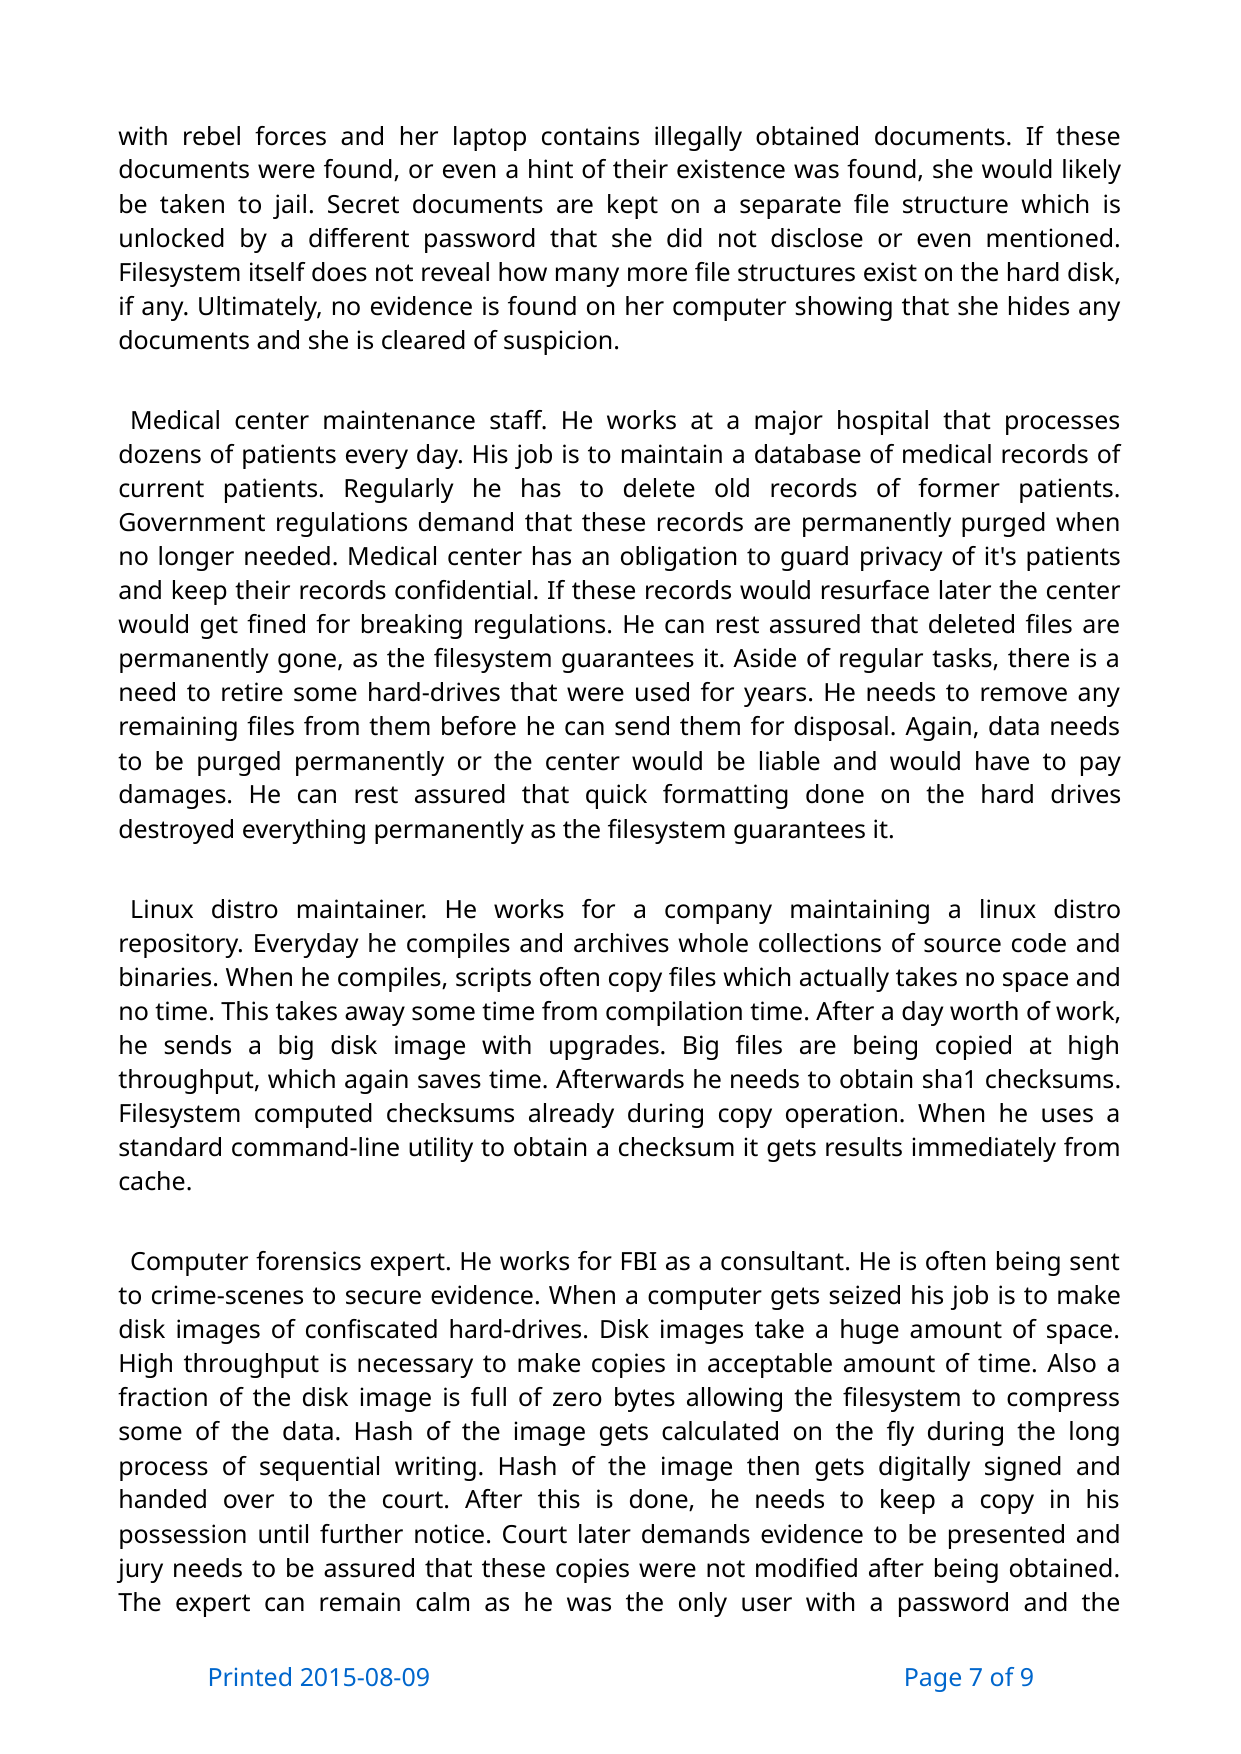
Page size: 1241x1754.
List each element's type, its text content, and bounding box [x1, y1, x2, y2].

text with rebel forces and her laptop contains illegally obtained documents. If these documents were found, or even a hint of their existence was found, she would likely be taken to jail. Secret documents are kept on a separate file structure which is unlocked by a different password that she did not disclose or even mentioned. Filesystem itself does not reveal how many more file structures exist on the hard disk, if any. Ultimately, no evidence is found on her computer showing that she hides any documents and she is cleared of suspicion. [118, 118, 1122, 357]
text Medical center maintenance staff. He works at a major hospital that processes dozens of patients every day. His job is to maintain a database of medical records of current patients. Regularly he has to delete old records of former patients. Government regulations demand that these records are permanently purged when no longer needed. Medical center has an obligation to guard privacy of it's patients and keep their records confidential. If these records would resurface later the center would get fined for breaking regulations. He can rest assured that deleted files are permanently gone, as the filesystem guarantees it. Aside of regular tasks, there is a need to retire some hard-drives that were used for years. He needs to remove any remaining files from them before he can send them for disposal. Again, data needs to be purged permanently or the center would be liable and would have to pay damages. He can rest assured that quick formatting done on the hard drives destroyed everything permanently as the filesystem guarantees it. [118, 402, 1122, 845]
text Linux distro maintainer. He works for a company maintaining a linux distro repository. Everyday he compiles and archives whole collections of source code and binaries. When he compiles, scripts often copy files which actually takes no space and no time. This takes away some time from compilation time. After a day worth of work, he sends a big disk image with upgrades. Big files are being copied at high throughput, which again saves time. Afterwards he needs to obtain sha1 checksums. Filesystem computed checksums already during copy operation. When he uses a standard command-line utility to obtain a checksum it gets results immediately from cache. [118, 891, 1122, 1198]
text Computer forensics expert. He works for FBI as a consultant. He is often being sent to crime-scenes to secure evidence. When a computer gets seized his job is to make disk images of confiscated hard-drives. Disk images take a huge amount of space. High throughput is necessary to make copies in acceptable amount of time. Also a fraction of the disk image is full of zero bytes allowing the filesystem to compress some of the data. Hash of the image gets calculated on the fly during the long process of sequential writing. Hash of the image then gets digitally signed and handed over to the court. After this is done, he needs to keep a copy in his possession until further notice. Court later demands evidence to be presented and jury needs to be assured that these copies were not modified after being obtained. The expert can remain calm as he was the only user with a password and the [118, 1244, 1122, 1618]
